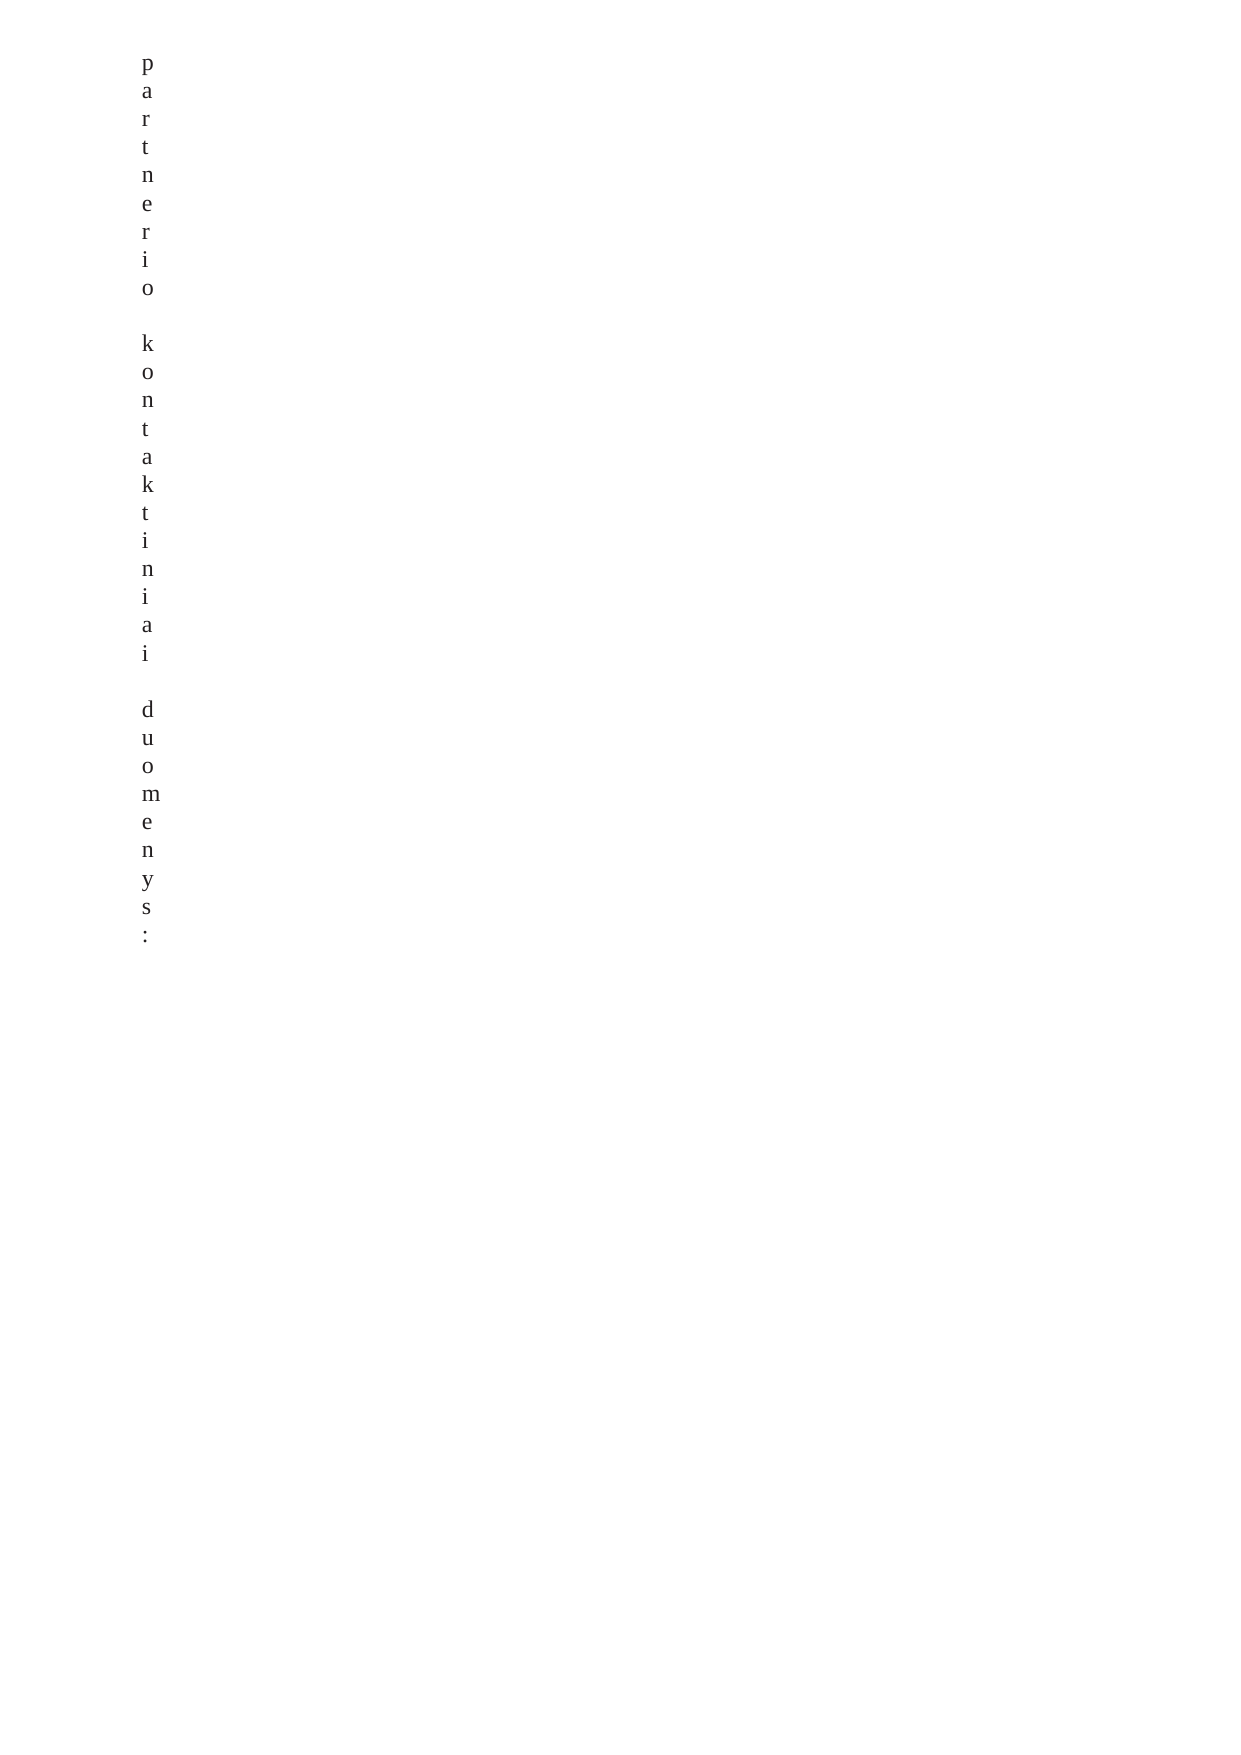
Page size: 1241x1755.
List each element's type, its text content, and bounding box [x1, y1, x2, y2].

text 84 [57, 1003, 212, 1027]
